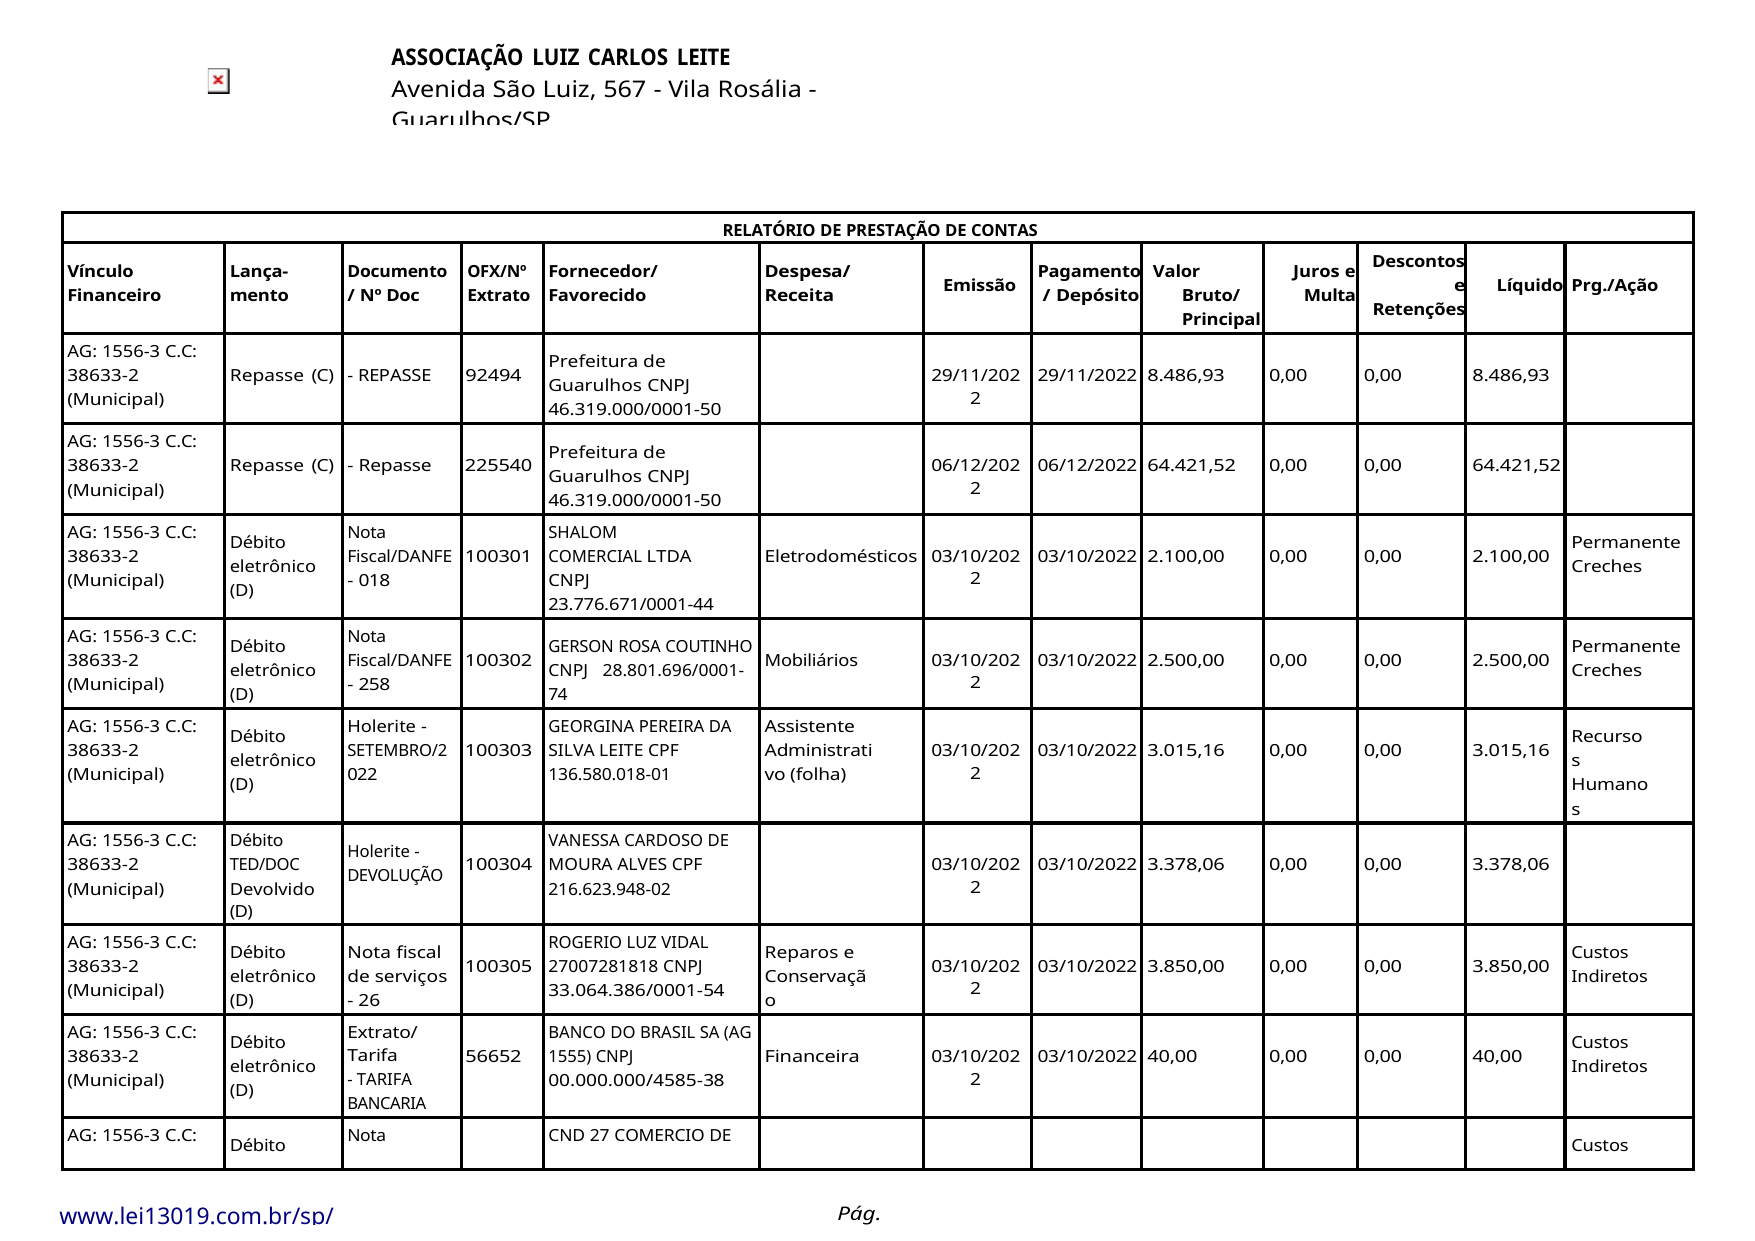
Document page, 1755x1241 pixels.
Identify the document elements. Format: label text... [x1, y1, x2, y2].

table_cell 0,00 [1359, 620, 1464, 707]
table_cell AG: 1556-3 C.C: 38633-2 (Municipal) [64, 335, 223, 422]
table_cell 03/10/2022 [1033, 825, 1140, 923]
table_cell 3.850,00 [1143, 926, 1262, 1013]
table_cell Repasse (C) [226, 335, 341, 422]
table_cell 100304 [463, 825, 542, 923]
table_cell Documento / Nº Doc [344, 244, 460, 332]
table_cell 2.100,00 [1467, 516, 1563, 617]
table_cell Débito eletrônico (D) [226, 1016, 341, 1116]
table_cell Líquido [1467, 244, 1563, 332]
table_cell 56652 [463, 1016, 542, 1116]
table_cell 100302 [463, 620, 542, 707]
table_cell Fornecedor/ Favorecido [545, 244, 758, 332]
table_cell [1567, 335, 1692, 422]
table_cell Débito eletrônico (D) [226, 516, 341, 617]
table_cell AG: 1556-3 C.C: 38633-2 (Municipal) [64, 620, 223, 707]
table_cell Eletrodomésticos [761, 516, 922, 617]
table_cell Débito eletrônico (D) [226, 620, 341, 707]
table_cell Lança- mento [226, 244, 341, 332]
table_cell AG: 1556-3 C.C: 38633-2 (Municipal) [64, 710, 223, 821]
table_cell 03/10/2022 [1033, 516, 1140, 617]
table_cell Juros e Multa [1265, 244, 1356, 332]
table_cell 2.500,00 [1143, 620, 1262, 707]
table_cell VANESSA CARDOSO DE MOURA ALVES CPF 216.623.948-02 [545, 825, 758, 923]
table_cell 0,00 [1265, 710, 1356, 821]
table_cell ROGERIO LUZ VIDAL 27007281818 CNPJ 33.064.386/0001-54 [545, 926, 758, 1013]
table_cell 0,00 [1359, 710, 1464, 821]
table_cell 92494 [463, 335, 542, 422]
table_cell 3.378,06 [1467, 825, 1563, 923]
table_cell 29/11/2022 [1033, 335, 1140, 422]
table_cell 03/10/2022 [925, 1016, 1030, 1116]
table_cell [761, 1119, 922, 1168]
table_cell Assistente Administrativo (folha) [761, 710, 922, 821]
table_cell [1359, 1119, 1464, 1168]
table_cell [761, 335, 922, 422]
table_cell 0,00 [1265, 516, 1356, 617]
table_cell 06/12/2022 [1033, 425, 1140, 513]
table_cell Pagamento / Depósito [1033, 244, 1140, 332]
table_cell 8.486,93 [1467, 335, 1563, 422]
table_cell 03/10/2022 [1033, 620, 1140, 707]
table_cell 0,00 [1359, 926, 1464, 1013]
table_cell AG: 1556-3 C.C: 38633-2 (Municipal) [64, 926, 223, 1013]
table_cell SHALOM COMERCIAL LTDA CNPJ 23.776.671/0001-44 [545, 516, 758, 617]
table_cell 03/10/2022 [1033, 1016, 1140, 1116]
table_cell - Repasse [344, 425, 460, 513]
table_cell 06/12/2022 [925, 425, 1030, 513]
table_cell 03/10/2022 [925, 620, 1030, 707]
table_cell 0,00 [1265, 620, 1356, 707]
table_cell 3.850,00 [1467, 926, 1563, 1013]
table_cell Nota Fiscal/DANFE - 018 [344, 516, 460, 617]
table_cell 0,00 [1359, 1016, 1464, 1116]
table_cell GERSON ROSA COUTINHO CNPJ 28.801.696/0001-74 [545, 620, 758, 707]
table_cell AG: 1556-3 C.C: 38633-2 (Municipal) [64, 425, 223, 513]
table_cell Extrato/Tarifa - TARIFA BANCARIA [344, 1016, 460, 1116]
table_cell Permanente Creches [1567, 516, 1692, 617]
table_header RELATÓRIO DE PRESTAÇÃO DE CONTAS [64, 214, 1692, 241]
table_cell Reparos e Conservação [761, 926, 922, 1013]
table_cell Débito TED/DOC Devolvido (D) [226, 825, 341, 923]
table_cell GEORGINA PEREIRA DA SILVA LEITE CPF 136.580.018-01 [545, 710, 758, 821]
table_cell [761, 825, 922, 923]
table_cell Débito [226, 1119, 341, 1168]
table_cell [925, 1119, 1030, 1168]
table_cell 03/10/2022 [925, 516, 1030, 617]
table_cell [1143, 1119, 1262, 1168]
table_cell AG: 1556-3 C.C: 38633-2 (Municipal) [64, 825, 223, 923]
table_cell 3.378,06 [1143, 825, 1262, 923]
table_cell 0,00 [1359, 425, 1464, 513]
table_cell [1033, 1119, 1140, 1168]
table_cell Descontos e Retenções [1359, 244, 1464, 332]
table_cell 03/10/2022 [1033, 926, 1140, 1013]
table_cell 2.500,00 [1467, 620, 1563, 707]
table_cell Débito eletrônico (D) [226, 926, 341, 1013]
table_cell Recursos Humanos [1567, 710, 1692, 821]
table_cell Débito eletrônico (D) [226, 710, 341, 821]
table_cell Permanente Creches [1567, 620, 1692, 707]
table_cell 64.421,52 [1143, 425, 1262, 513]
table_cell [463, 1119, 542, 1168]
table_cell [1567, 425, 1692, 513]
table_cell 100301 [463, 516, 542, 617]
table_cell 3.015,16 [1467, 710, 1563, 821]
table_cell OFX/Nº Extrato [463, 244, 542, 332]
table_cell 225540 [463, 425, 542, 513]
table_cell [761, 425, 922, 513]
table_cell 0,00 [1359, 516, 1464, 617]
table_cell Nota ﬁscal de serviços - 26 [344, 926, 460, 1013]
table_cell Financeira [761, 1016, 922, 1116]
table_cell Vínculo Financeiro [64, 244, 223, 332]
table_cell Holerite - DEVOLUÇÃO [344, 825, 460, 923]
table_cell 100303 [463, 710, 542, 821]
table_cell 03/10/2022 [925, 710, 1030, 821]
table_cell 100305 [463, 926, 542, 1013]
table_cell Custos [1567, 1119, 1692, 1168]
table_cell Custos Indiretos [1567, 1016, 1692, 1116]
table_cell 8.486,93 [1143, 335, 1262, 422]
table_cell 3.015,16 [1143, 710, 1262, 821]
table_cell 64.421,52 [1467, 425, 1563, 513]
table_cell 0,00 [1265, 1016, 1356, 1116]
table_cell 03/10/2022 [925, 825, 1030, 923]
table_cell - REPASSE [344, 335, 460, 422]
table_cell AG: 1556-3 C.C: 38633-2 (Municipal) [64, 516, 223, 617]
table_cell 40,00 [1143, 1016, 1262, 1116]
table_cell [1467, 1119, 1563, 1168]
table_cell AG: 1556-3 C.C: 38633-2 (Municipal) [64, 1016, 223, 1116]
table_cell Emissão [925, 244, 1030, 332]
table_cell Repasse (C) [226, 425, 341, 513]
table_cell 29/11/2022 [925, 335, 1030, 422]
table_cell Holerite - SETEMBRO/2 022 [344, 710, 460, 821]
table_cell CND 27 COMERCIO DE [545, 1119, 758, 1168]
table_cell 0,00 [1265, 825, 1356, 923]
table_cell 2.100,00 [1143, 516, 1262, 617]
table_cell Despesa/ Receita [761, 244, 922, 332]
table_cell [1567, 825, 1692, 923]
table_cell Custos Indiretos [1567, 926, 1692, 1013]
table_cell AG: 1556-3 C.C: [64, 1119, 223, 1168]
table_cell 0,00 [1359, 335, 1464, 422]
table_cell 0,00 [1359, 825, 1464, 923]
table_cell 0,00 [1265, 425, 1356, 513]
table_cell [1265, 1119, 1356, 1168]
table_cell 03/10/2022 [925, 926, 1030, 1013]
table_cell 0,00 [1265, 335, 1356, 422]
table_cell 03/10/2022 [1033, 710, 1140, 821]
table_cell Nota [344, 1119, 460, 1168]
table_cell Mobiliários [761, 620, 922, 707]
table_cell Prefeitura de Guarulhos CNPJ 46.319.000/0001-50 [545, 425, 758, 513]
table_cell 0,00 [1265, 926, 1356, 1013]
table_cell Prefeitura de Guarulhos CNPJ 46.319.000/0001-50 [545, 335, 758, 422]
table_cell Prg./Ação [1567, 244, 1692, 332]
table_cell Nota Fiscal/DANFE - 258 [344, 620, 460, 707]
table_cell BANCO DO BRASIL SA (AG 1555) CNPJ 00.000.000/4585-38 [545, 1016, 758, 1116]
table_cell 40,00 [1467, 1016, 1563, 1116]
table_cell Valor Bruto/ Principal [1143, 244, 1262, 332]
